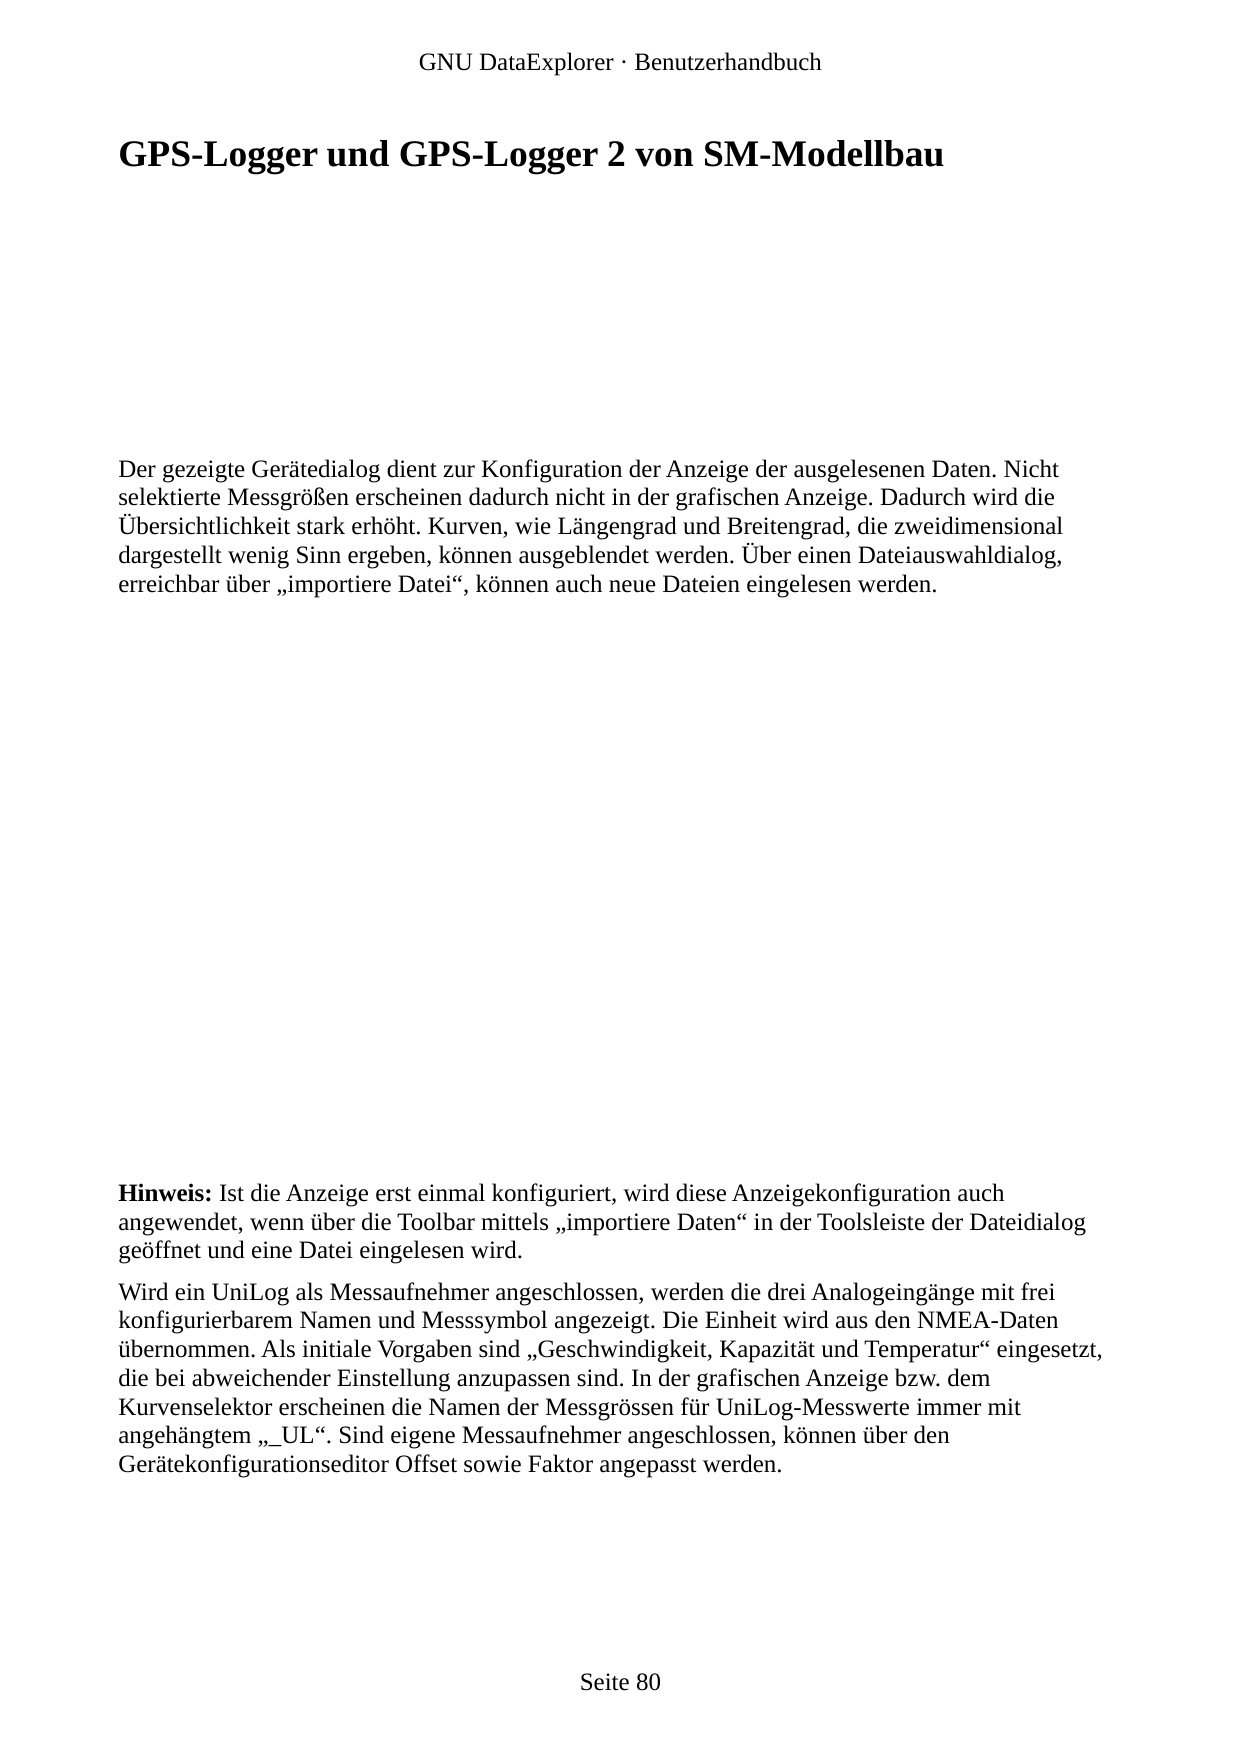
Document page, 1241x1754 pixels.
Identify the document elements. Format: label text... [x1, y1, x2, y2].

text Wird ein UniLog als Messaufnehmer angeschlossen, werden die drei Analogeingänge mit frei konfigurierbarem Namen und Messsymbol angezeigt. Die Einheit wird aus den NMEA-Daten übernommen. Als initiale Vorgaben sind „Geschwindigkeit, Kapazität und Temperatur“ eingesetzt, die bei abweichender Einstellung anzupassen sind. In der grafischen Anzeige bzw. dem Kurvenselektor erscheinen die Namen der Messgrössen für UniLog-Messwerte immer mit angehängtem „_UL“. Sind eigene Messaufnehmer angeschlossen, können über den Gerätekonfigurationseditor Offset sowie Faktor angepasst werden. [118, 1277, 1122, 1478]
text Der gezeigte Gerätedialog dient zur Konfiguration der Anzeige der ausgelesenen Daten. Nicht selektierte Messgrößen erscheinen dadurch nicht in der grafischen Anzeige. Dadurch wird die Übersichtlichkeit stark erhöht. Kurven, wie Längengrad und Breitengrad, die zweidimensional dargestellt wenig Sinn ergeben, können ausgeblendet werden. Über einen Dateiauswahldialog, erreichbar über „importiere Datei“, können auch neue Dateien eingelesen werden. [118, 454, 1122, 597]
subtitle GPS-Logger und GPS-Logger 2 von SM-Modellbau [118, 131, 1122, 174]
text Hinweis: Ist die Anzeige erst einmal konfiguriert, wird diese Anzeigekonfiguration auch angewendet, wenn über die Toolbar mittels „importiere Daten“ in der Toolsleiste der Dateidialog geöffnet und eine Datei eingelesen wird. [118, 1178, 1122, 1264]
